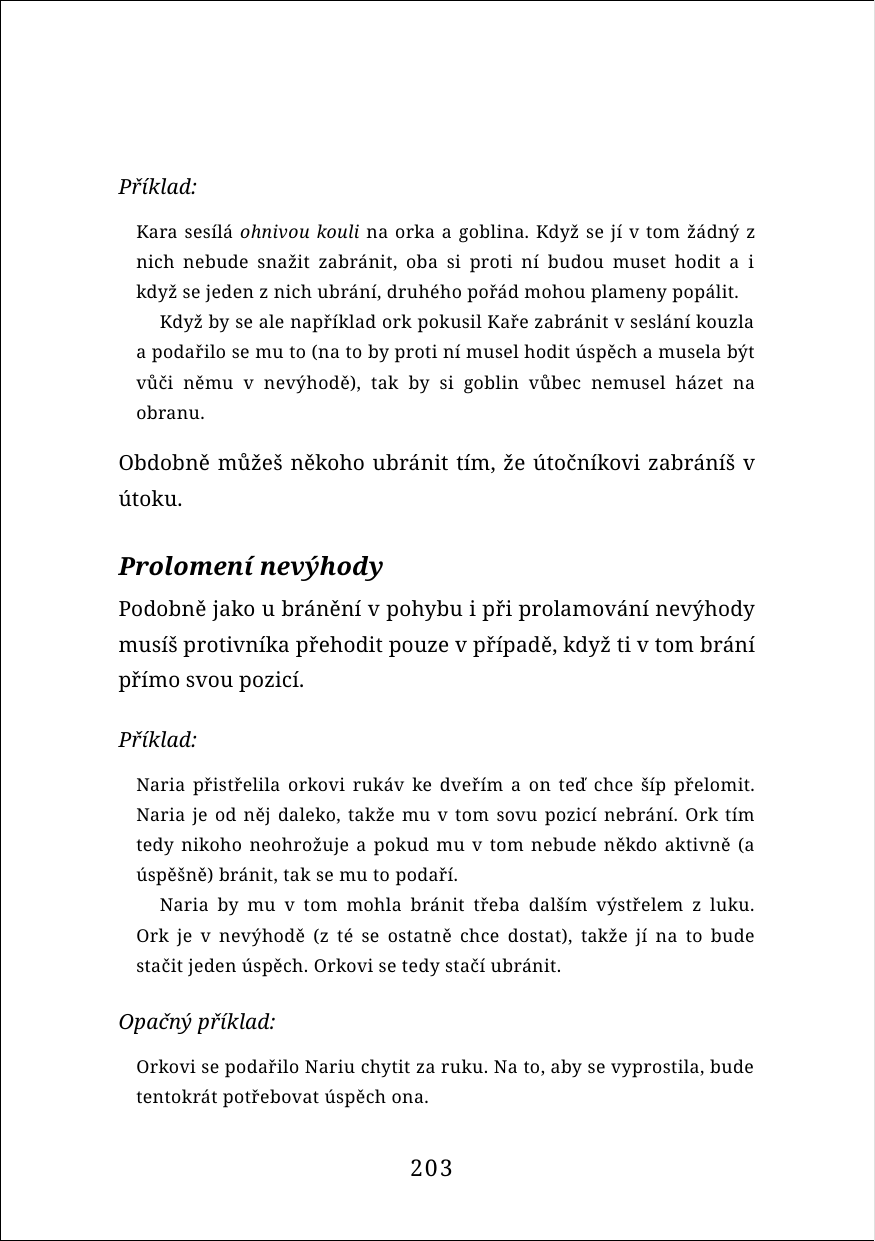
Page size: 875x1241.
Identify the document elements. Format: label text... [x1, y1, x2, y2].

text Opačný příklad: [118, 1007, 756, 1036]
text Příklad: [118, 172, 756, 200]
text Obdobně můžeš někoho ubránit tím, že útočníkovi zabráníš v útoku. [118, 448, 756, 512]
text Příklad: [118, 725, 756, 753]
text Naria přistřelila orkovi rukáv ke dveřím a on teď chce šíp přelomit. Naria je od něj daleko, takže mu v tom sovu pozicí nebrání. Ork tím tedy nikoho neohrožuje a pokud mu v tom nebude někdo aktivně (a úspěšně) bránit, tak se mu to podaří. Naria by mu v tom mohla bránit třeba dalším výstřelem z luku. Ork je v nevýhodě (z té se ostatně chce dostat), takže jí na to bude stačit jeden úspěch. Orkovi se tedy stačí ubránit. [136, 772, 756, 977]
text Kara sesílá ohnivou kouli na orka a goblina. Když se jí v tom žádný z nich nebude snažit zabránit, oba si proti ní budou muset hodit a i když se jeden z nich ubrání, druhého pořád mohou plameny popálit. Když by se ale například ork pokusil Kaře zabránit v seslání kouzla a podařilo se mu to (na to by proti ní musel hodit úspěch a musela být vůči němu v nevýhodě), tak by si goblin vůbec nemusel házet na obranu. [136, 219, 756, 424]
subtitle Prolomení nevýhody [118, 549, 756, 583]
text Orkovi se podařilo Nariu chytit za ruku. Na to, aby se vyprostila, bude tentokrát potřebovat úspěch ona. [136, 1054, 756, 1109]
text Podobně jako u bránění v pohybu i při prolamování nevýhody musíš protivníka přehodit pouze v případě, když ti v tom brání přímo svou pozicí. [118, 594, 756, 694]
